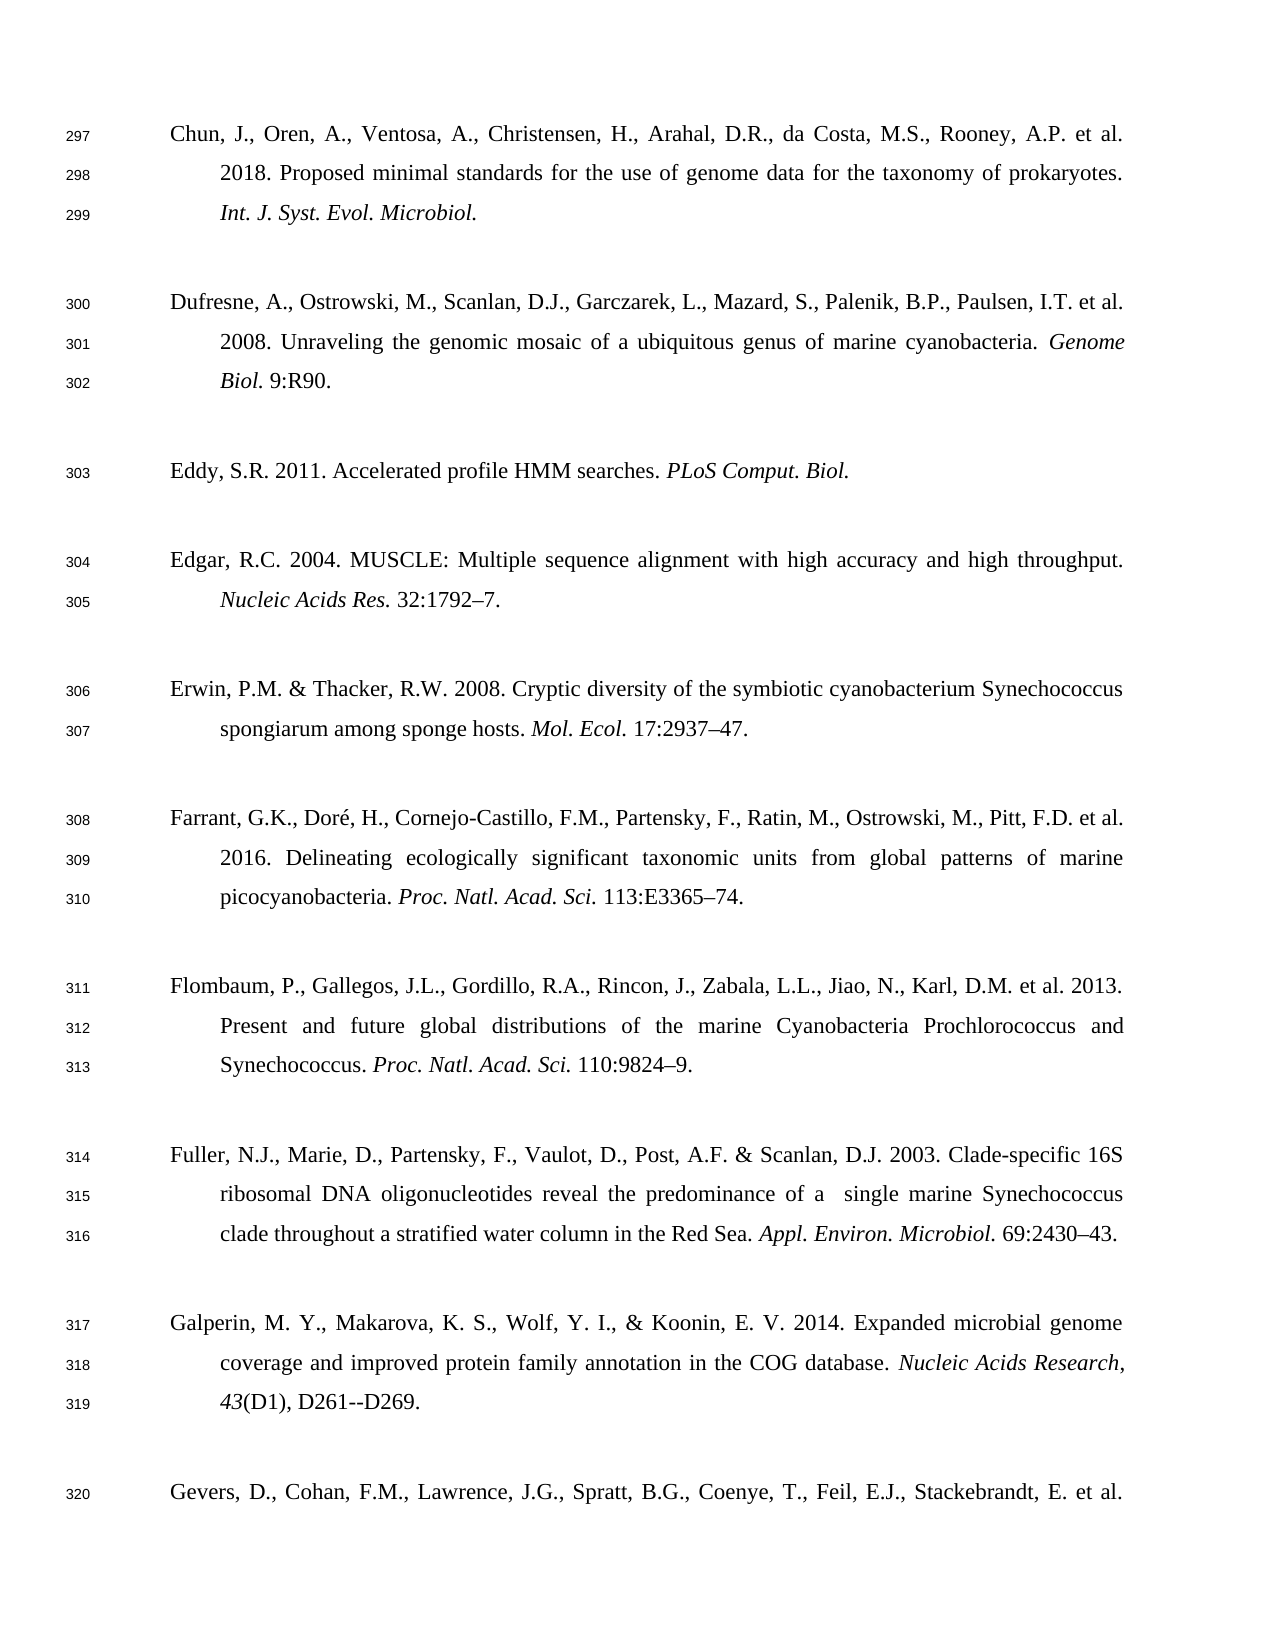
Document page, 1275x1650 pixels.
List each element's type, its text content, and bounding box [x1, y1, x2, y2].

text Fuller, N.J., Marie, D., Partensky, F., Vaulot, D., Post, A.F. & Scanlan, D.J. 2003. Clade-specific 16S ribosomal DNA oligonucleotides reveal the predominance of a single marine Synechococcus clade throughout a stratified water column in the Red Sea. Appl. Environ. Microbiol. 69:2430–43. [170, 1141, 1125, 1246]
text Chun, J., Oren, A., Ventosa, A., Christensen, H., Arahal, D.R., da Costa, M.S., Rooney, A.P. et al. 2018. Proposed minimal standards for the use of genome data for the taxonomy of prokaryotes. Int. J. Syst. Evol. Microbiol. [170, 120, 1125, 225]
text Gevers, D., Cohan, F.M., Lawrence, J.G., Spratt, B.G., Coenye, T., Feil, E.J., Stackebrandt, E. et al. [170, 1478, 1125, 1504]
text Dufresne, A., Ostrowski, M., Scanlan, D.J., Garczarek, L., Mazard, S., Palenik, B.P., Paulsen, I.T. et al. 2008. Unraveling the genomic mosaic of a ubiquitous genus of marine cyanobacteria. Genome Biol. 9:R90. [170, 288, 1125, 394]
text Edgar, R.C. 2004. MUSCLE: Multiple sequence alignment with high accuracy and high throughput. Nucleic Acids Res. 32:1792–7. [170, 546, 1125, 612]
text Flombaum, P., Gallegos, J.L., Gordillo, R.A., Rincon, J., Zabala, L.L., Jiao, N., Karl, D.M. et al. 2013. Present and future global distributions of the marine Cyanobacteria Prochlorococcus and Synechococcus. Proc. Natl. Acad. Sci. 110:9824–9. [170, 973, 1125, 1078]
text Erwin, P.M. & Thacker, R.W. 2008. Cryptic diversity of the symbiotic cyanobacterium Synechococcus spongiarum among sponge hosts. Mol. Ecol. 17:2937–47. [170, 675, 1125, 741]
text Galperin, M. Y., Makarova, K. S., Wolf, Y. I., & Koonin, E. V. 2014. Expanded microbial genome coverage and improved protein family annotation in the COG database. Nucleic Acids Research, 43(D1), D261--D269. [170, 1309, 1125, 1415]
text Farrant, G.K., Doré, H., Cornejo-Castillo, F.M., Partensky, F., Ratin, M., Ostrowski, M., Pitt, F.D. et al. 2016. Delineating ecologically significant taxonomic units from global patterns of marine picocyanobacteria. Proc. Natl. Acad. Sci. 113:E3365–74. [170, 804, 1125, 909]
text Eddy, S.R. 2011. Accelerated profile HMM searches. PLoS Comput. Biol. [170, 457, 1125, 483]
